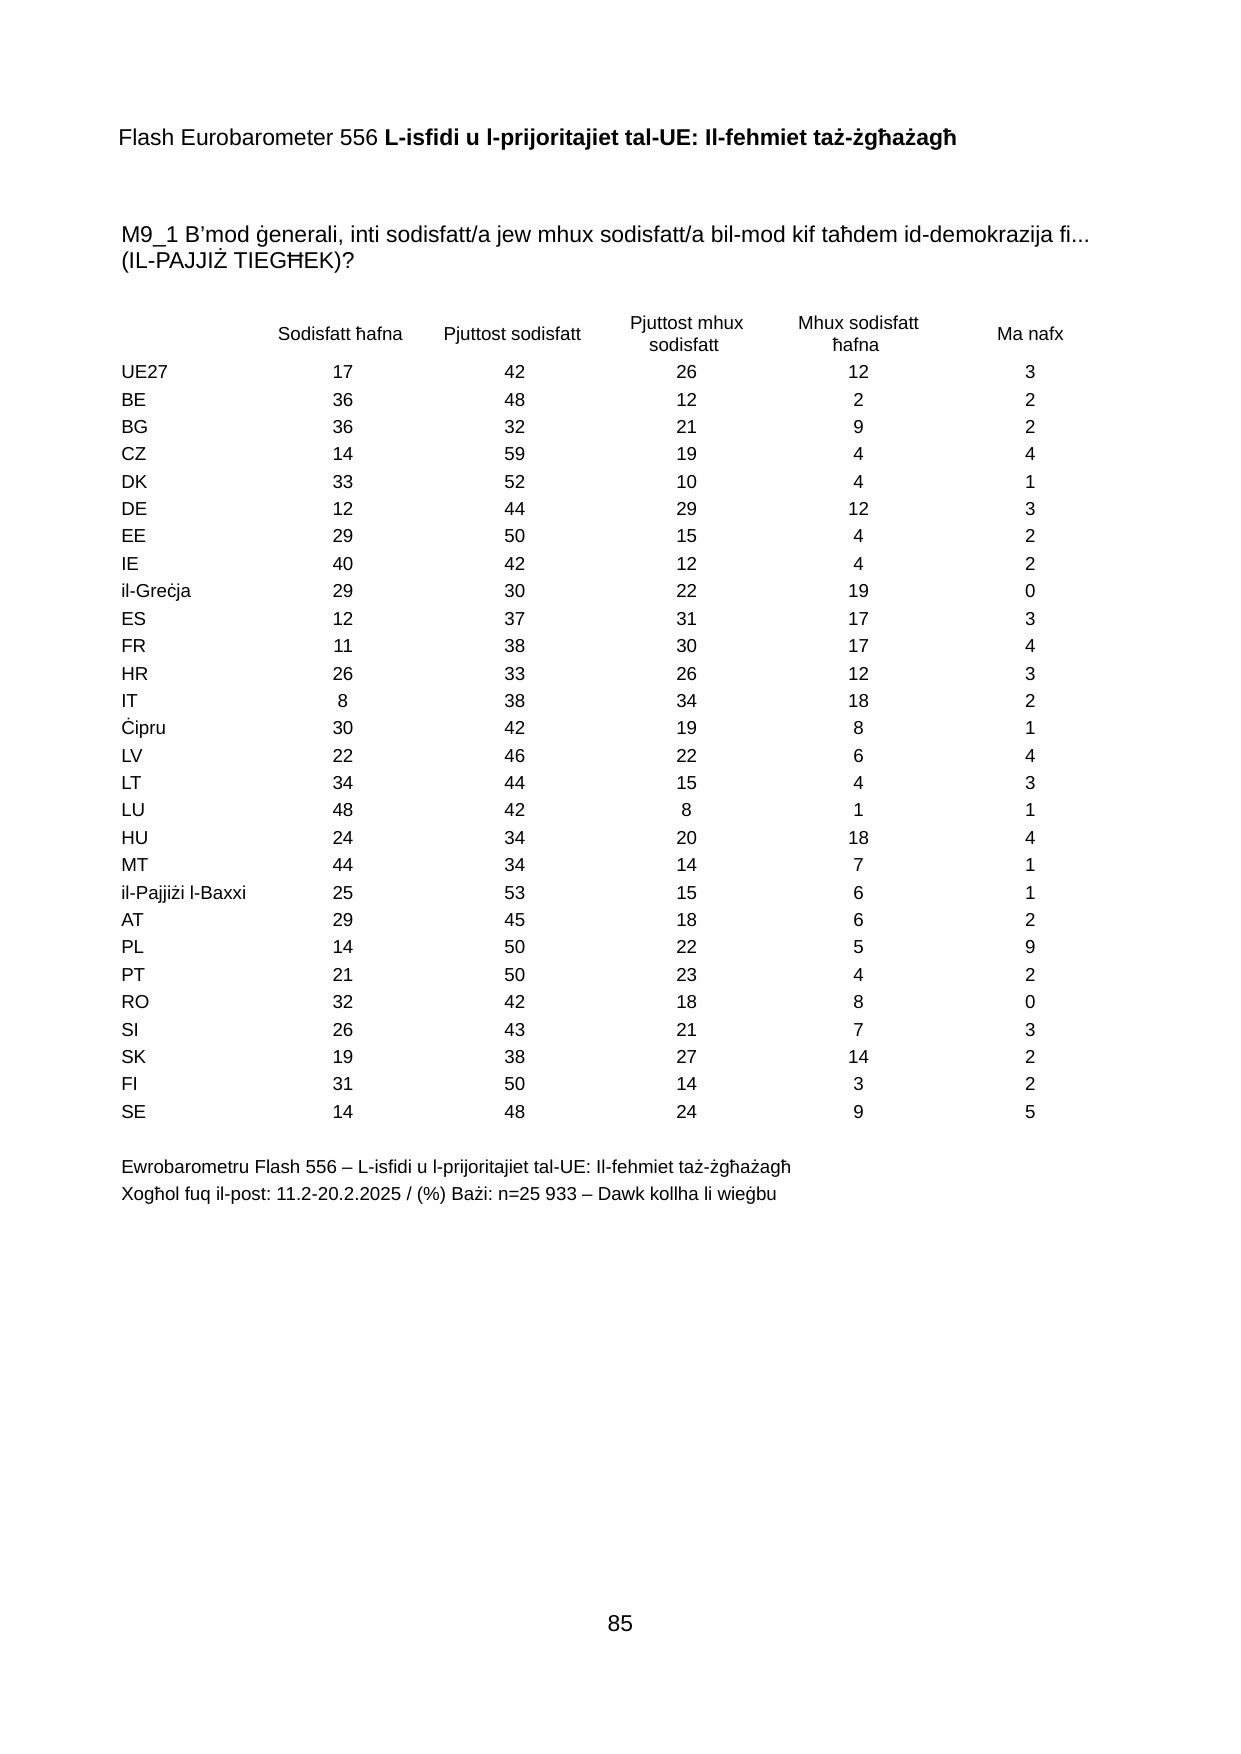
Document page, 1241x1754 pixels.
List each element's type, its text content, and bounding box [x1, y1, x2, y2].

table_cell 12 [601, 550, 772, 577]
table_cell 15 [601, 769, 772, 796]
table_cell 6 [773, 879, 944, 906]
table_cell 18 [773, 824, 944, 851]
table_cell 29 [257, 577, 429, 604]
table_cell 5 [773, 933, 944, 961]
table_cell 1 [944, 714, 1116, 742]
table_cell 4 [944, 742, 1116, 769]
table_cell 8 [257, 687, 429, 714]
table_cell Ewrobarometru Flash 556 – L-isfidi u l-prijoritajiet tal-UE: Il-fehmiet taż-żgħażagħ [118, 1153, 1116, 1180]
table_cell 4 [773, 769, 944, 796]
table_cell 42 [429, 988, 601, 1016]
table_cell 27 [601, 1043, 772, 1070]
table_cell FI [118, 1070, 257, 1098]
table_cell [118, 309, 257, 358]
table_cell 32 [429, 413, 601, 440]
table_cell IE [118, 550, 257, 577]
table_cell RO [118, 988, 257, 1016]
table_cell 26 [601, 358, 772, 385]
table_cell 5 [944, 1098, 1116, 1125]
table_cell 14 [601, 1070, 772, 1098]
table_cell Ma nafx [944, 309, 1116, 358]
table_cell 12 [773, 358, 944, 385]
table_cell 14 [773, 1043, 944, 1070]
table_cell 19 [257, 1043, 429, 1070]
table_cell 14 [601, 851, 772, 878]
table_cell 19 [773, 577, 944, 604]
table_cell [944, 277, 1116, 309]
table_cell 14 [257, 933, 429, 961]
table_cell FR [118, 632, 257, 659]
table_cell 36 [257, 413, 429, 440]
table_cell 2 [944, 413, 1116, 440]
table_cell ES [118, 605, 257, 632]
table_cell 4 [773, 468, 944, 495]
table_cell 12 [773, 659, 944, 687]
table_cell Mhux sodisfatt ħafna [773, 309, 944, 358]
table_cell 20 [601, 824, 772, 851]
table_cell 3 [944, 605, 1116, 632]
table_cell 31 [601, 605, 772, 632]
table_cell 40 [257, 550, 429, 577]
table_cell 7 [773, 1016, 944, 1043]
table_cell 24 [257, 824, 429, 851]
table_cell [601, 277, 772, 309]
table_cell 7 [773, 851, 944, 878]
table_cell 3 [944, 358, 1116, 385]
table_cell 3 [944, 769, 1116, 796]
table_cell 48 [429, 385, 601, 413]
table_cell PT [118, 961, 257, 988]
table_cell Ċipru [118, 714, 257, 742]
table_cell PL [118, 933, 257, 961]
table_cell 3 [944, 1016, 1116, 1043]
table_cell 21 [601, 413, 772, 440]
table_cell BG [118, 413, 257, 440]
table_cell 2 [944, 385, 1116, 413]
table_cell 4 [773, 440, 944, 468]
table_cell 24 [601, 1098, 772, 1125]
table_cell 4 [773, 523, 944, 550]
table_cell 29 [601, 495, 772, 522]
table_cell 4 [944, 824, 1116, 851]
table_cell 50 [429, 961, 601, 988]
table_cell 34 [601, 687, 772, 714]
table_cell 42 [429, 550, 601, 577]
table_cell 12 [601, 385, 772, 413]
table_cell il-Greċja [118, 577, 257, 604]
table_cell [257, 1125, 429, 1152]
table_cell 1 [773, 796, 944, 824]
table_cell 15 [601, 523, 772, 550]
table_cell 12 [257, 495, 429, 522]
table_cell MT [118, 851, 257, 878]
table_cell 34 [429, 851, 601, 878]
table_cell 18 [601, 906, 772, 933]
table_cell [257, 277, 429, 309]
table_cell 2 [944, 687, 1116, 714]
table_cell [118, 1125, 257, 1152]
table_cell 9 [773, 413, 944, 440]
table_cell 22 [601, 742, 772, 769]
table_cell [429, 277, 601, 309]
table_cell 31 [257, 1070, 429, 1098]
table_cell 30 [429, 577, 601, 604]
table_cell 48 [257, 796, 429, 824]
table_cell 26 [601, 659, 772, 687]
table_cell 2 [944, 1043, 1116, 1070]
table_cell 43 [429, 1016, 601, 1043]
table_cell 18 [601, 988, 772, 1016]
table_cell 9 [944, 933, 1116, 961]
table_cell 33 [429, 659, 601, 687]
table_cell DE [118, 495, 257, 522]
table_cell 12 [257, 605, 429, 632]
table_cell 0 [944, 577, 1116, 604]
table_cell 2 [773, 385, 944, 413]
table_cell SK [118, 1043, 257, 1070]
table_cell 0 [944, 988, 1116, 1016]
table_cell 32 [257, 988, 429, 1016]
table_cell DK [118, 468, 257, 495]
table_cell 25 [257, 879, 429, 906]
table_cell 33 [257, 468, 429, 495]
table_cell 14 [257, 440, 429, 468]
table_cell 9 [773, 1098, 944, 1125]
table_cell 29 [257, 523, 429, 550]
table_cell 36 [257, 385, 429, 413]
table_cell 42 [429, 714, 601, 742]
table_cell BE [118, 385, 257, 413]
table_cell [118, 277, 257, 309]
table_cell 21 [601, 1016, 772, 1043]
table_cell [429, 1125, 601, 1152]
table_cell 8 [773, 988, 944, 1016]
table_cell 1 [944, 468, 1116, 495]
table_cell 48 [429, 1098, 601, 1125]
table_cell 50 [429, 933, 601, 961]
table_cell 14 [257, 1098, 429, 1125]
table_cell UE27 [118, 358, 257, 385]
table_cell Xogħol fuq il-post: 11.2-20.2.2025 / (%) Bażi: n=25 933 – Dawk kollha li wieġbu [118, 1180, 1116, 1207]
table_cell 34 [257, 769, 429, 796]
table_cell 10 [601, 468, 772, 495]
table_cell 8 [601, 796, 772, 824]
table_cell 4 [944, 632, 1116, 659]
table_cell 11 [257, 632, 429, 659]
table_cell [944, 1125, 1116, 1152]
table_cell 30 [257, 714, 429, 742]
table_cell 50 [429, 1070, 601, 1098]
table_cell 3 [773, 1070, 944, 1098]
table_cell 46 [429, 742, 601, 769]
table_cell 8 [773, 714, 944, 742]
table_cell 22 [601, 933, 772, 961]
table_cell 26 [257, 659, 429, 687]
table_cell 1 [944, 796, 1116, 824]
table_cell 6 [773, 742, 944, 769]
table_cell Pjuttost sodisfatt [429, 309, 601, 358]
table_cell 17 [773, 632, 944, 659]
table_cell Sodisfatt ħafna [257, 309, 429, 358]
table_cell SE [118, 1098, 257, 1125]
table_cell LV [118, 742, 257, 769]
table_cell Pjuttost mhux sodisfatt [601, 309, 772, 358]
table_cell 53 [429, 879, 601, 906]
table_cell AT [118, 906, 257, 933]
table_cell 17 [773, 605, 944, 632]
table_cell LT [118, 769, 257, 796]
table_cell 3 [944, 495, 1116, 522]
table_cell 2 [944, 1070, 1116, 1098]
table_cell 4 [773, 961, 944, 988]
table_cell 50 [429, 523, 601, 550]
table_cell 18 [773, 687, 944, 714]
table_cell 3 [944, 659, 1116, 687]
table_cell 37 [429, 605, 601, 632]
table_cell 2 [944, 523, 1116, 550]
table_cell 38 [429, 687, 601, 714]
table_cell [773, 277, 944, 309]
table_cell 34 [429, 824, 601, 851]
table_cell 15 [601, 879, 772, 906]
table_cell 44 [429, 495, 601, 522]
table_cell 1 [944, 851, 1116, 878]
table_cell 52 [429, 468, 601, 495]
table_cell 4 [773, 550, 944, 577]
table_cell HU [118, 824, 257, 851]
table_cell 21 [257, 961, 429, 988]
table_cell SI [118, 1016, 257, 1043]
table_cell 23 [601, 961, 772, 988]
table_cell 22 [257, 742, 429, 769]
table_cell 19 [601, 714, 772, 742]
table_cell 45 [429, 906, 601, 933]
table_cell 26 [257, 1016, 429, 1043]
table_cell 12 [773, 495, 944, 522]
table_cell 2 [944, 550, 1116, 577]
table_cell 19 [601, 440, 772, 468]
table_cell 1 [944, 879, 1116, 906]
table_cell 17 [257, 358, 429, 385]
table_cell EE [118, 523, 257, 550]
table_cell 6 [773, 906, 944, 933]
table_cell 4 [944, 440, 1116, 468]
table_cell 38 [429, 632, 601, 659]
table_cell 22 [601, 577, 772, 604]
table_cell 2 [944, 961, 1116, 988]
table_cell IT [118, 687, 257, 714]
table_cell 44 [429, 769, 601, 796]
table_cell 42 [429, 358, 601, 385]
table_cell [601, 1125, 772, 1152]
table_cell 38 [429, 1043, 601, 1070]
table_cell 2 [944, 906, 1116, 933]
table_cell 42 [429, 796, 601, 824]
table_cell 59 [429, 440, 601, 468]
table_header M9_1 B’mod ġenerali, inti sodisfatt/a jew mhux sodisfatt/a bil-mod kif taħdem id-demokrazija fi... (IL-PAJJIŻ TIEGĦEK)? [118, 218, 1116, 277]
table_cell 30 [601, 632, 772, 659]
table_cell [773, 1125, 944, 1152]
table_cell 44 [257, 851, 429, 878]
table_cell HR [118, 659, 257, 687]
table_cell il-Pajjiżi l-Baxxi [118, 879, 257, 906]
table_cell CZ [118, 440, 257, 468]
table_cell LU [118, 796, 257, 824]
table_cell 29 [257, 906, 429, 933]
